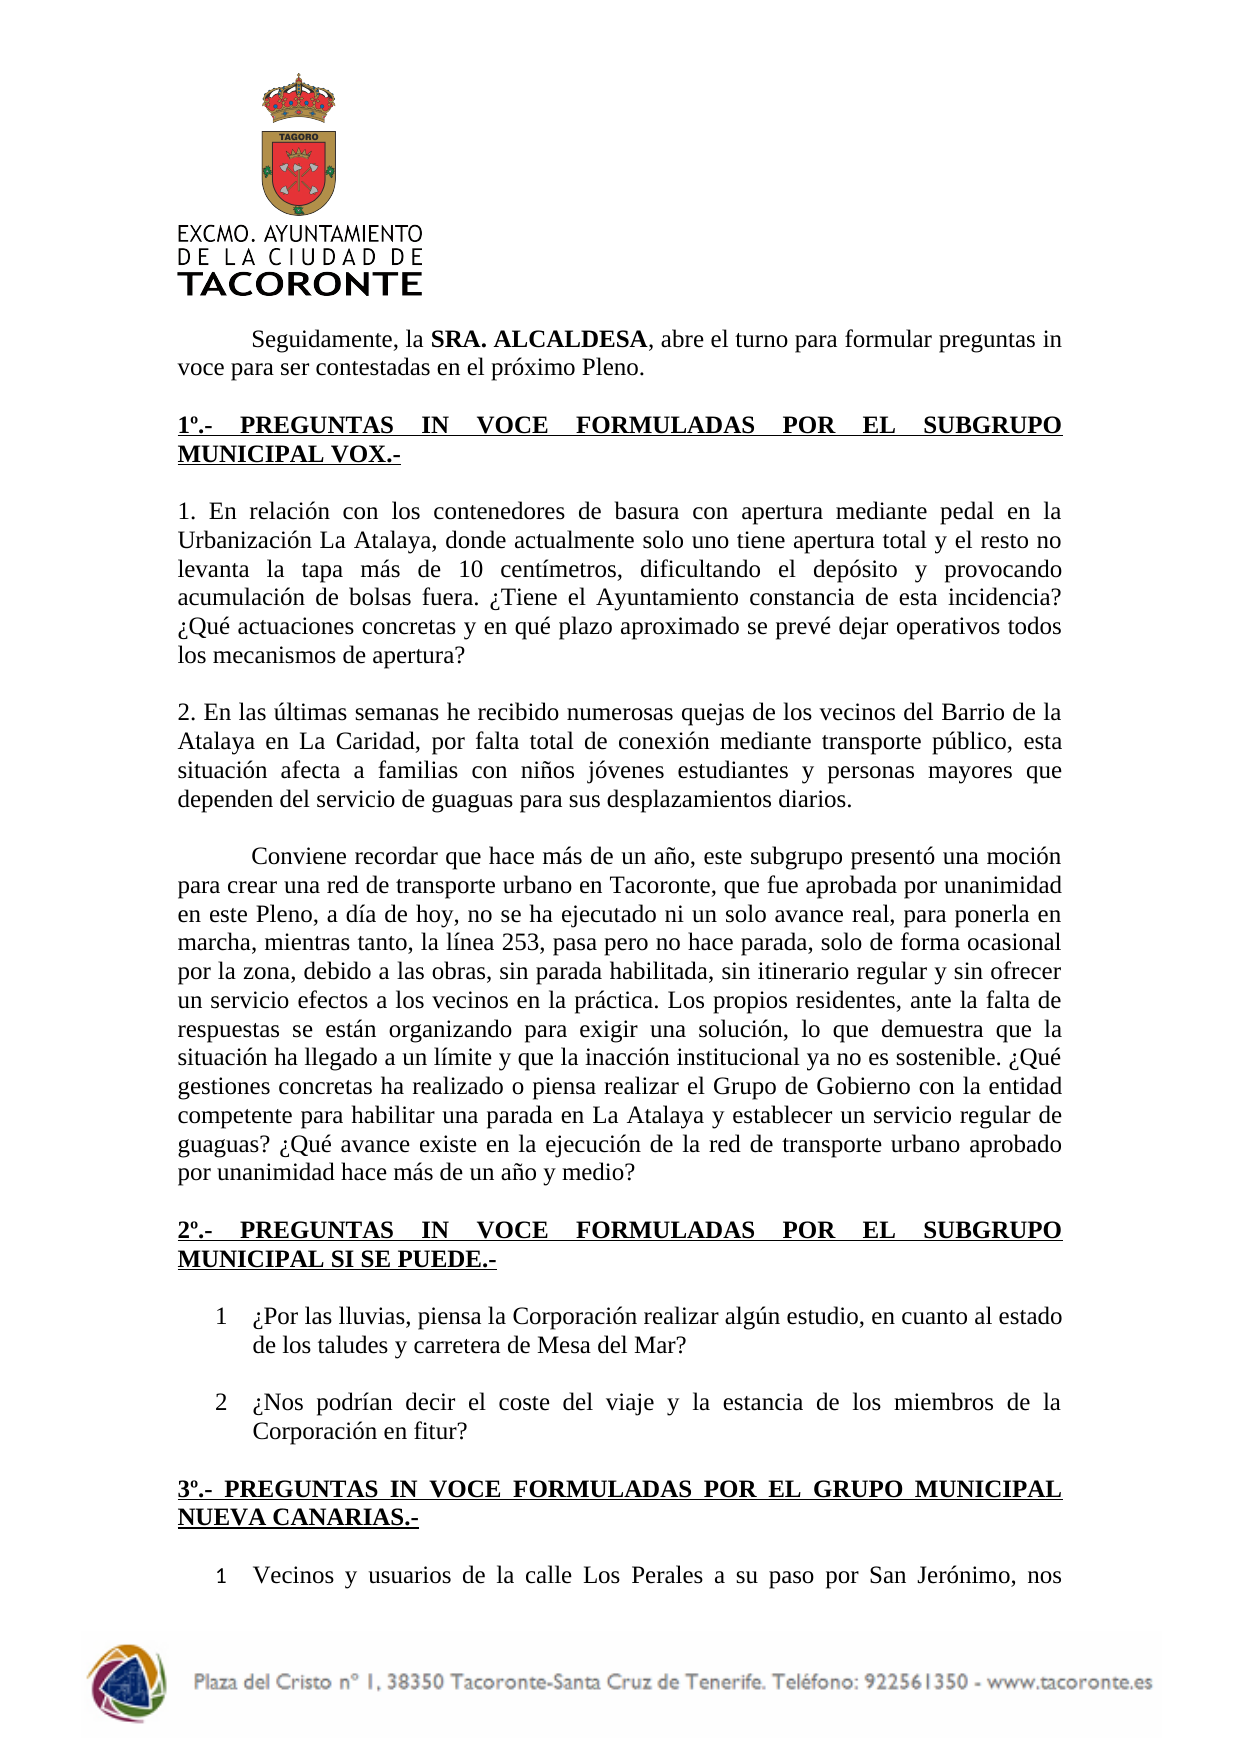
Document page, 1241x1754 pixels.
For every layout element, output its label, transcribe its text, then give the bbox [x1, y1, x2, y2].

text MUNICIPAL SI SE PUEDE.- [177, 1241, 1063, 1272]
list Vecinos y usuarios de la calle Los Perales a su paso por San Jerónimo, nos [215, 1560, 1063, 1589]
picture [80, 1631, 1163, 1738]
text 1º.- PREGUNTAS IN VOCE FORMULADAS POR EL SUBGRUPO [177, 410, 1063, 435]
text Seguidamente, la SRA. ALCALDESA, abre el turno para formular preguntas in voce para ser contestadas en el próximo Pleno. [177, 324, 1063, 381]
text NUEVA CANARIAS.- [177, 1500, 1063, 1531]
text Conviene recordar que hace más de un año, este subgrupo presentó una moción para crear una red de transporte urbano en Tacoronte, que fue aprobada por unanimidad en este Pleno, a día de hoy, no se ha ejecutado ni un solo avance real, para ponerla en marcha, mientras tanto, la línea 253, pasa pero no hace parada, solo de forma ocasional por la zona, debido a las obras, sin parada habilitada, sin itinerario regular y sin ofrecer un servicio efectos a los vecinos en la práctica. Los propios residentes, ante la falta de respuestas se están organizando para exigir una solución, lo que demuestra que la situación ha llegado a un límite y que la inacción institucional ya no es sostenible. ¿Qué gestiones concretas ha realizado o piensa realizar el Grupo de Gobierno con la entidad competente para habilitar una parada en La Atalaya y establecer un servicio regular de guaguas? ¿Qué avance existe en la ejecución de la red de transporte urbano aprobado por unanimidad hace más de un año y medio? [177, 841, 1063, 1186]
list ¿Por las lluvias, piensa la Corporación realizar algún estudio, en cuanto al estado de los taludes y carretera de Mesa del Mar? [215, 1301, 1063, 1359]
text MUNICIPAL VOX.- [177, 436, 1063, 467]
list ¿Nos podrían decir el coste del viaje y la estancia de los miembros de la Corporación en fitur? [215, 1387, 1063, 1445]
text 3º.- PREGUNTAS IN VOCE FORMULADAS POR EL GRUPO MUNICIPAL [177, 1474, 1063, 1499]
text 2º.- PREGUNTAS IN VOCE FORMULADAS POR EL SUBGRUPO [177, 1215, 1063, 1240]
text 1. En relación con los contenedores de basura con apertura mediante pedal en la Urbanización La Atalaya, donde actualmente solo uno tiene apertura total y el resto no levanta la tapa más de 10 centímetros, dificultando el depósito y provocando acumulación de bolsas fuera. ¿Tiene el Ayuntamiento constancia de esta incidencia? ¿Qué actuaciones concretas y en qué plazo aproximado se prevé dejar operativos todos los mecanismos de apertura? [177, 496, 1063, 669]
picture [177, 73, 422, 296]
text 2. En las últimas semanas he recibido numerosas quejas de los vecinos del Barrio de la Atalaya en La Caridad, por falta total de conexión mediante transporte público, esta situación afecta a familias con niños jóvenes estudiantes y personas mayores que dependen del servicio de guaguas para sus desplazamientos diarios. [177, 697, 1063, 812]
